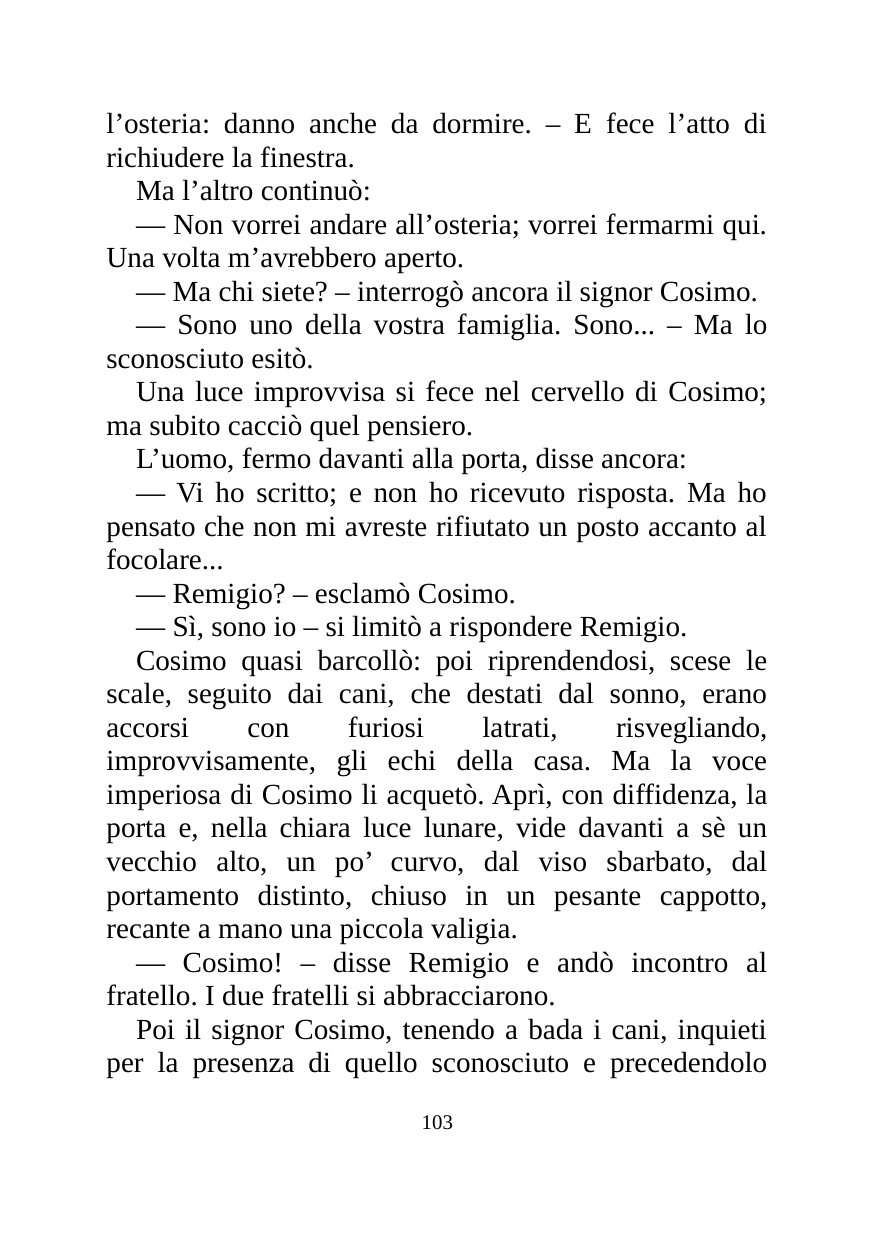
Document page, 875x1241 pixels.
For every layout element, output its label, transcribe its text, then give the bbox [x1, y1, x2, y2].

text — Sì, sono io – si limitò a rispondere Remigio. [106, 609, 768, 643]
text — Ma chi siete? – interrogò ancora il signor Cosimo. [106, 274, 768, 307]
text Una luce improvvisa si fece nel cervello di Cosimo; ma subito cacciò quel pensiero. [106, 374, 768, 442]
text — Non vorrei andare all’osteria; vorrei fermarmi qui. Una volta m’avrebbero aperto. [106, 207, 768, 274]
text l’osteria: danno anche da dormire. – E fece l’atto di richiudere la finestra. [106, 106, 768, 173]
text — Cosimo! – disse Remigio e andò incontro al fratello. I due fratelli si abbracciarono. [106, 945, 768, 1012]
text Cosimo quasi barcollò: poi riprendendosi, scese le scale, seguito dai cani, che destati dal sonno, erano accorsi con furiosi latrati, risvegliando, improvvisamente, gli echi della casa. Ma la voce imperiosa di Cosimo li acquetò. Aprì, con diffidenza, la porta e, nella chiara luce lunare, vide davanti a sè un vecchio alto, un po’ curvo, dal viso sbarbato, dal portamento distinto, chiuso in un pesante cappotto, recante a mano una piccola valigia. [106, 643, 768, 945]
text — Sono uno della vostra famiglia. Sono... – Ma lo sconosciuto esitò. [106, 307, 768, 374]
text Poi il signor Cosimo, tenendo a bada i cani, inquieti per la presenza di quello sconosciuto e precedendolo [106, 1012, 768, 1079]
text — Remigio? – esclamò Cosimo. [106, 576, 768, 609]
text — Vi ho scritto; e non ho ricevuto risposta. Ma ho pensato che non mi avreste rifiutato un posto accanto al focolare... [106, 475, 768, 576]
text Ma l’altro continuò: [106, 173, 768, 207]
text L’uomo, fermo davanti alla porta, disse ancora: [106, 442, 768, 475]
